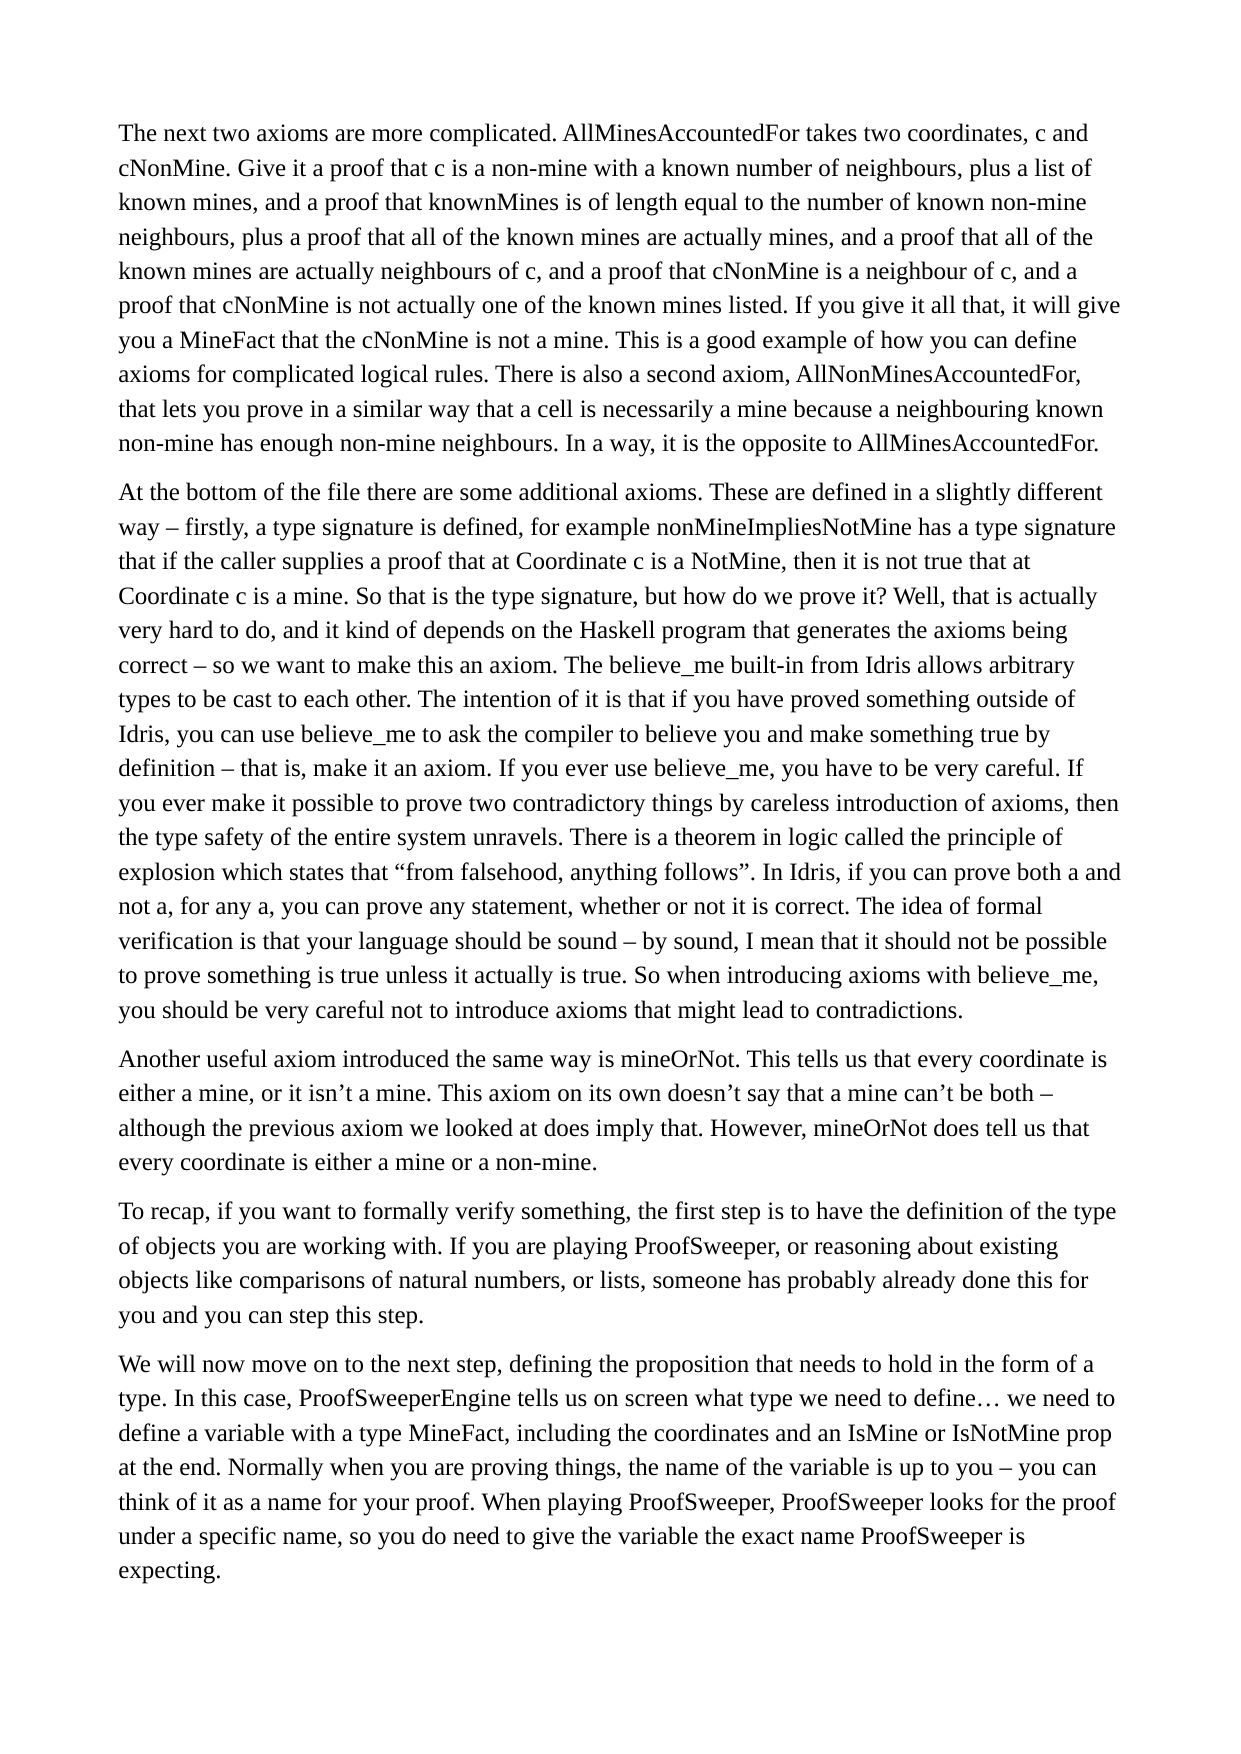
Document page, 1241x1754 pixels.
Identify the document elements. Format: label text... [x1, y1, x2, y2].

text The next two axioms are more complicated. AllMinesAccountedFor takes two coordinates, c and cNonMine. Give it a proof that c is a non-mine with a known number of neighbours, plus a list of known mines, and a proof that knownMines is of length equal to the number of known non-mine neighbours, plus a proof that all of the known mines are actually mines, and a proof that all of the known mines are actually neighbours of c, and a proof that cNonMine is a neighbour of c, and a proof that cNonMine is not actually one of the known mines listed. If you give it all that, it will give you a MineFact that the cNonMine is not a mine. This is a good example of how you can define axioms for complicated logical rules. There is also a second axiom, AllNonMinesAccountedFor, that lets you prove in a similar way that a cell is necessarily a mine because a neighbouring known non-mine has enough non-mine neighbours. In a way, it is the opposite to AllMinesAccountedFor. [118, 118, 1122, 457]
text Another useful axiom introduced the same way is mineOrNot. This tells us that every coordinate is either a mine, or it isn’t a mine. This axiom on its own doesn’t say that a mine can’t be both – although the previous axiom we looked at does imply that. However, mineOrNot does tell us that every coordinate is either a mine or a non-mine. [118, 1044, 1122, 1176]
text We will now move on to the next step, defining the proposition that needs to hold in the form of a type. In this case, ProofSweeperEngine tells us on screen what type we need to define… we need to define a variable with a type MineFact, including the coordinates and an IsMine or IsNotMine prop at the end. Normally when you are proving things, the name of the variable is up to you – you can think of it as a name for your proof. When playing ProofSweeper, ProofSweeper looks for the proof under a specific name, so you do need to give the variable the exact name ProofSweeper is expecting. [118, 1349, 1122, 1584]
text To recap, if you want to formally verify something, the first step is to have the definition of the type of objects you are working with. If you are playing ProofSweeper, or reasoning about existing objects like comparisons of natural numbers, or lists, someone has probably already done this for you and you can step this step. [118, 1196, 1122, 1328]
text At the bottom of the file there are some additional axioms. These are defined in a slightly different way – firstly, a type signature is defined, for example nonMineImpliesNotMine has a type signature that if the caller supplies a proof that at Coordinate c is a NotMine, then it is not true that at Coordinate c is a mine. So that is the type signature, but how do we prove it? Well, that is actually very hard to do, and it kind of depends on the Haskell program that generates the axioms being correct – so we want to make this an axiom. The believe_me built-in from Idris allows arbitrary types to be cast to each other. The intention of it is that if you have proved something outside of Idris, you can use believe_me to ask the compiler to believe you and make something true by definition – that is, make it an axiom. If you ever use believe_me, you have to be very careful. If you ever make it possible to prove two contradictory things by careless introduction of axioms, then the type safety of the entire system unravels. There is a theorem in logic called the principle of explosion which states that “from falsehood, anything follows”. In Idris, if you can prove both a and not a, for any a, you can prove any statement, whether or not it is correct. The idea of formal verification is that your language should be sound – by sound, I mean that it should not be possible to prove something is true unless it actually is true. So when introducing axioms with believe_me, you should be very careful not to introduce axioms that might lead to contradictions. [118, 477, 1122, 1023]
